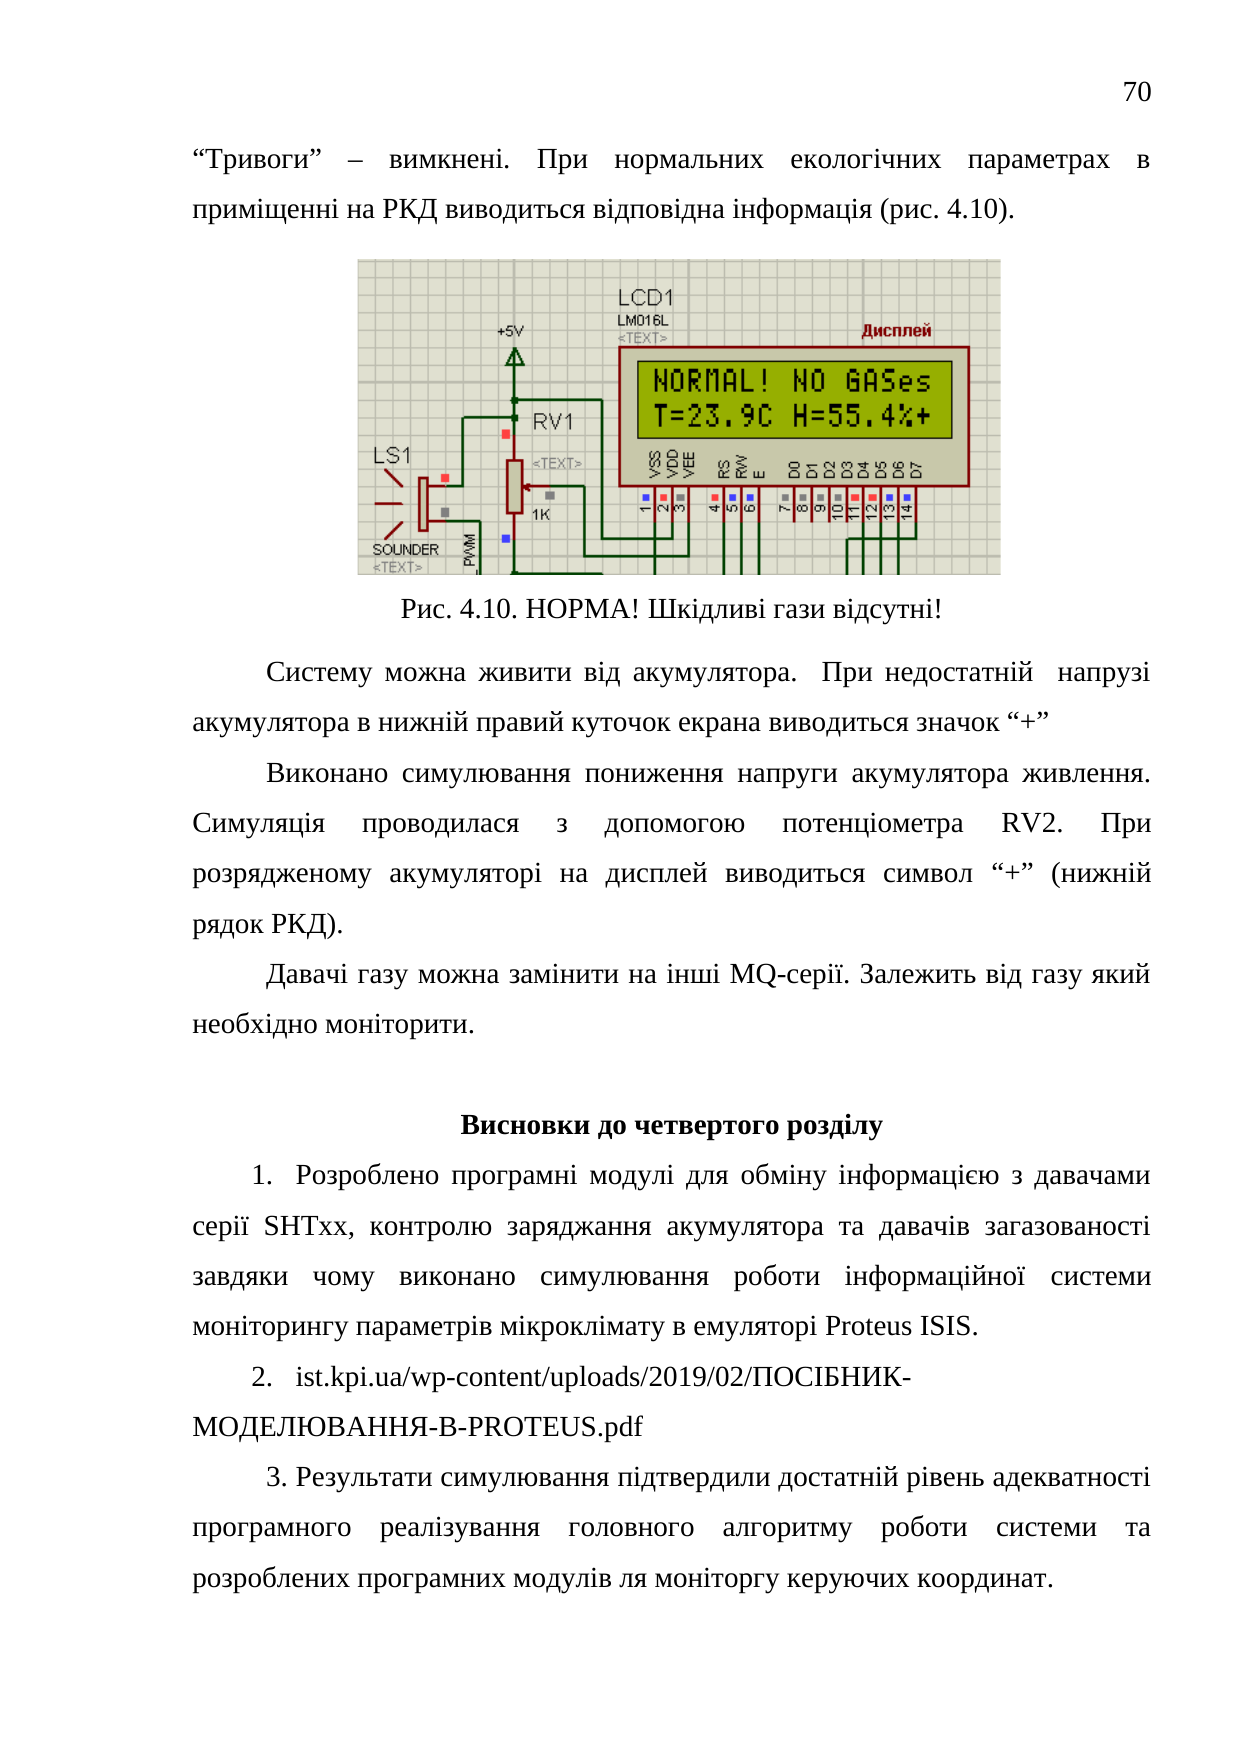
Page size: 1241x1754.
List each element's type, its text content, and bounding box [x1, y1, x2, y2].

text Систему можна живити від акумулятора. При недостатній напрузі акумулятора в нижній правий куточок екрана виводиться значок “+” [192, 654, 1152, 738]
text “Тривоги” – вимкнені. При нормальних екологічних параметрах в приміщенні на РКД виводиться відповідна інформація (рис. 4.10). [192, 141, 1152, 225]
text Рис. 4.10. НОРМА! Шкідливі гази відсутні! [192, 575, 1152, 625]
text Висновки до четвертого розділу [192, 1107, 1152, 1141]
picture [357, 259, 747, 575]
text Давачі газу можна замінити на інші MQ-серії. Залежить від газу який необхідно моніторити. [192, 956, 1152, 1040]
list Розроблено програмні модулі для обміну інформацією з давачами серії SHTxx, контролю заряджання акумулятора та давачів загазованості завдяки чому виконано симулювання роботи інформаційної системи моніторингу параметрів мікроклімату в емуляторі Proteus ISIS. [192, 1157, 1152, 1342]
text Виконано симулювання пониження напруги акумулятора живлення. Симуляція проводилася з допомогою потенціометра RV2. При розрядженому акумуляторі на дисплей виводиться символ “+” (нижній рядок РКД). [192, 755, 1152, 939]
list ist.kpi.ua/wp-content/uploads/2019/02/ПОСІБНИК-МОДЕЛЮВАННЯ-В-PROTEUS.pdf [192, 1359, 1152, 1442]
list Результати симулювання підтвердили достатній рівень адекватності програмного реалізування головного алгоритму роботи системи та розроблених програмних модулів ля моніторгу керуючих координат. [192, 1459, 1152, 1593]
